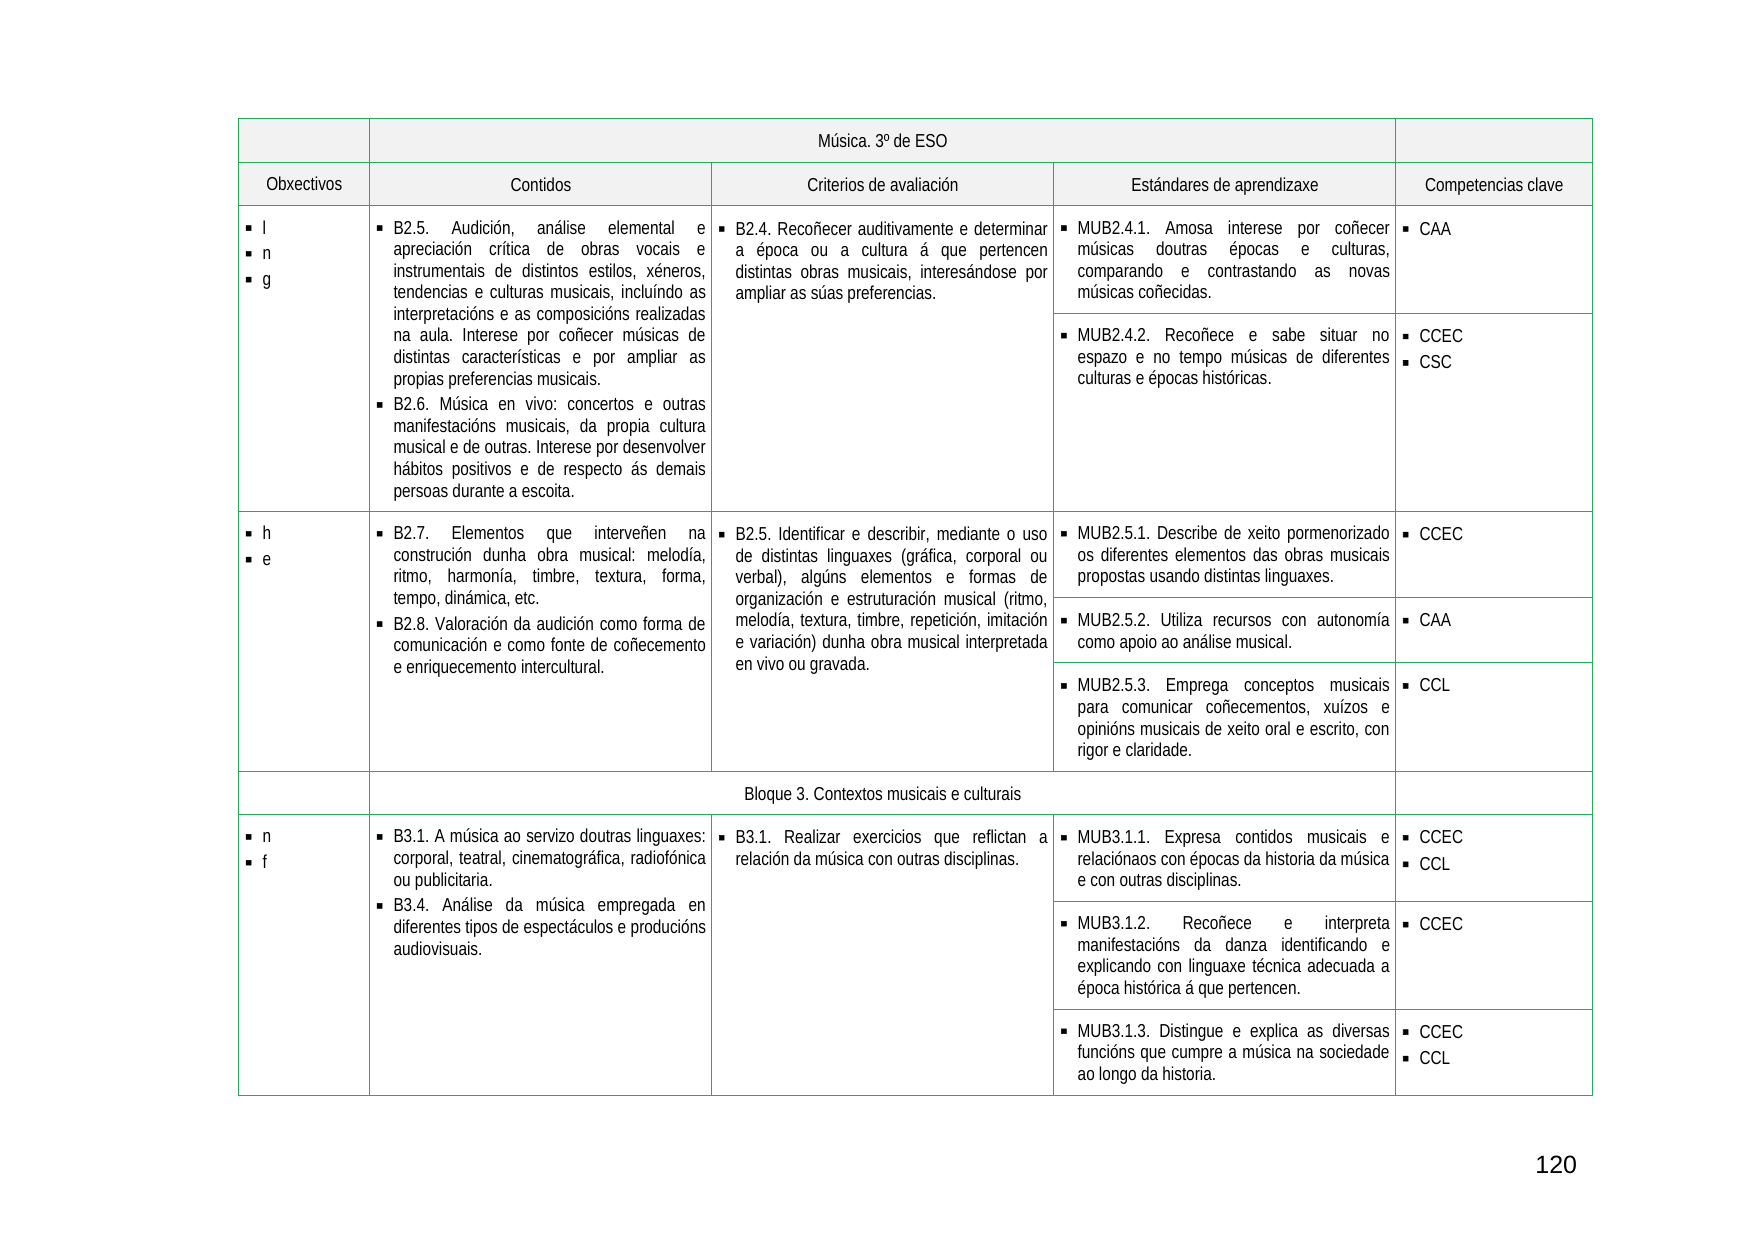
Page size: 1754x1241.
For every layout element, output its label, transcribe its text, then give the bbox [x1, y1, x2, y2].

table_cell B2.4. Recoñecer auditivamente e determinar a época ou a cultura á que pertencen distintas obras musicais, interesándose por ampliar as súas preferencias. [712, 206, 1053, 511]
table_header Música. 3º de ESO [370, 119, 1395, 162]
table_cell B3.1. Realizar exercicios que reflictan a relación da música con outras disciplinas. [712, 815, 1053, 1094]
table_cell CCEC CCL [1396, 1010, 1592, 1094]
table_cell Competencias clave [1396, 163, 1592, 205]
table_cell MUB3.1.2. Recoñece e interpreta manifestacións da danza identificando e explicando con linguaxe técnica adecuada a época histórica á que pertencen. [1054, 902, 1395, 1008]
table_cell Bloque 3. Contextos musicais e culturais [370, 772, 1395, 814]
table_cell B2.7. Elementos que interveñen na construción dunha obra musical: melodía, ritmo, harmonía, timbre, textura, forma, tempo, dinámica, etc. B2.8. Valoración da audición como forma de comunicación e como fonte de coñecemento e enriquecemento intercultural. [370, 512, 711, 771]
table_cell CCEC CSC [1396, 314, 1592, 511]
table_cell Contidos [370, 163, 711, 205]
table_cell Estándares de aprendizaxe [1054, 163, 1395, 205]
table_cell B2.5. Audición, análise elemental e apreciación crítica de obras vocais e instrumentais de distintos estilos, xéneros, tendencias e culturas musicais, incluíndo as interpretacións e as composicións realizadas na aula. Interese por coñecer músicas de distintas características e por ampliar as propias preferencias musicais. B2.6. Música en vivo: concertos e outras manifestacións musicais, da propia cultura musical e de outras. Interese por desenvolver hábitos positivos e de respecto ás demais persoas durante a escoita. [370, 206, 711, 511]
table_cell n f [239, 815, 369, 1094]
table_header [239, 119, 369, 162]
table_cell MUB3.1.1. Expresa contidos musicais e relaciónaos con épocas da historia da música e con outras disciplinas. [1054, 815, 1395, 901]
table_cell MUB2.4.1. Amosa interese por coñecer músicas doutras épocas e culturas, comparando e contrastando as novas músicas coñecidas. [1054, 206, 1395, 313]
table_cell Obxectivos [239, 163, 369, 205]
table_cell MUB2.4.2. Recoñece e sabe situar no espazo e no tempo músicas de diferentes culturas e épocas históricas. [1054, 314, 1395, 511]
table_cell [1396, 772, 1592, 814]
table_cell CCL [1396, 663, 1592, 771]
table_cell l n g [239, 206, 369, 511]
table_cell CCEC CCL [1396, 815, 1592, 901]
table_cell MUB3.1.3. Distingue e explica as diversas funcións que cumpre a música na sociedade ao longo da historia. [1054, 1010, 1395, 1094]
table_cell B3.1. A música ao servizo doutras linguaxes: corporal, teatral, cinematográfica, radiofónica ou publicitaria. B3.4. Análise da música empregada en diferentes tipos de espectáculos e producións audiovisuais. [370, 815, 711, 1094]
table_cell MUB2.5.3. Emprega conceptos musicais para comunicar coñecementos, xuízos e opinións musicais de xeito oral e escrito, con rigor e claridade. [1054, 663, 1395, 771]
table_cell MUB2.5.2. Utiliza recursos con autonomía como apoio ao análise musical. [1054, 598, 1395, 662]
table_header [1396, 119, 1592, 162]
table_cell [239, 772, 369, 814]
table_cell CAA [1396, 206, 1592, 313]
table_cell CAA [1396, 598, 1592, 662]
table_cell B2.5. Identificar e describir, mediante o uso de distintas linguaxes (gráfica, corporal ou verbal), algúns elementos e formas de organización e estruturación musical (ritmo, melodía, textura, timbre, repetición, imitación e variación) dunha obra musical interpretada en vivo ou gravada. [712, 512, 1053, 771]
table_cell Criterios de avaliación [712, 163, 1053, 205]
table_cell CCEC [1396, 902, 1592, 1008]
table_cell CCEC [1396, 512, 1592, 597]
table_cell MUB2.5.1. Describe de xeito pormenorizado os diferentes elementos das obras musicais propostas usando distintas linguaxes. [1054, 512, 1395, 597]
table_cell h e [239, 512, 369, 771]
